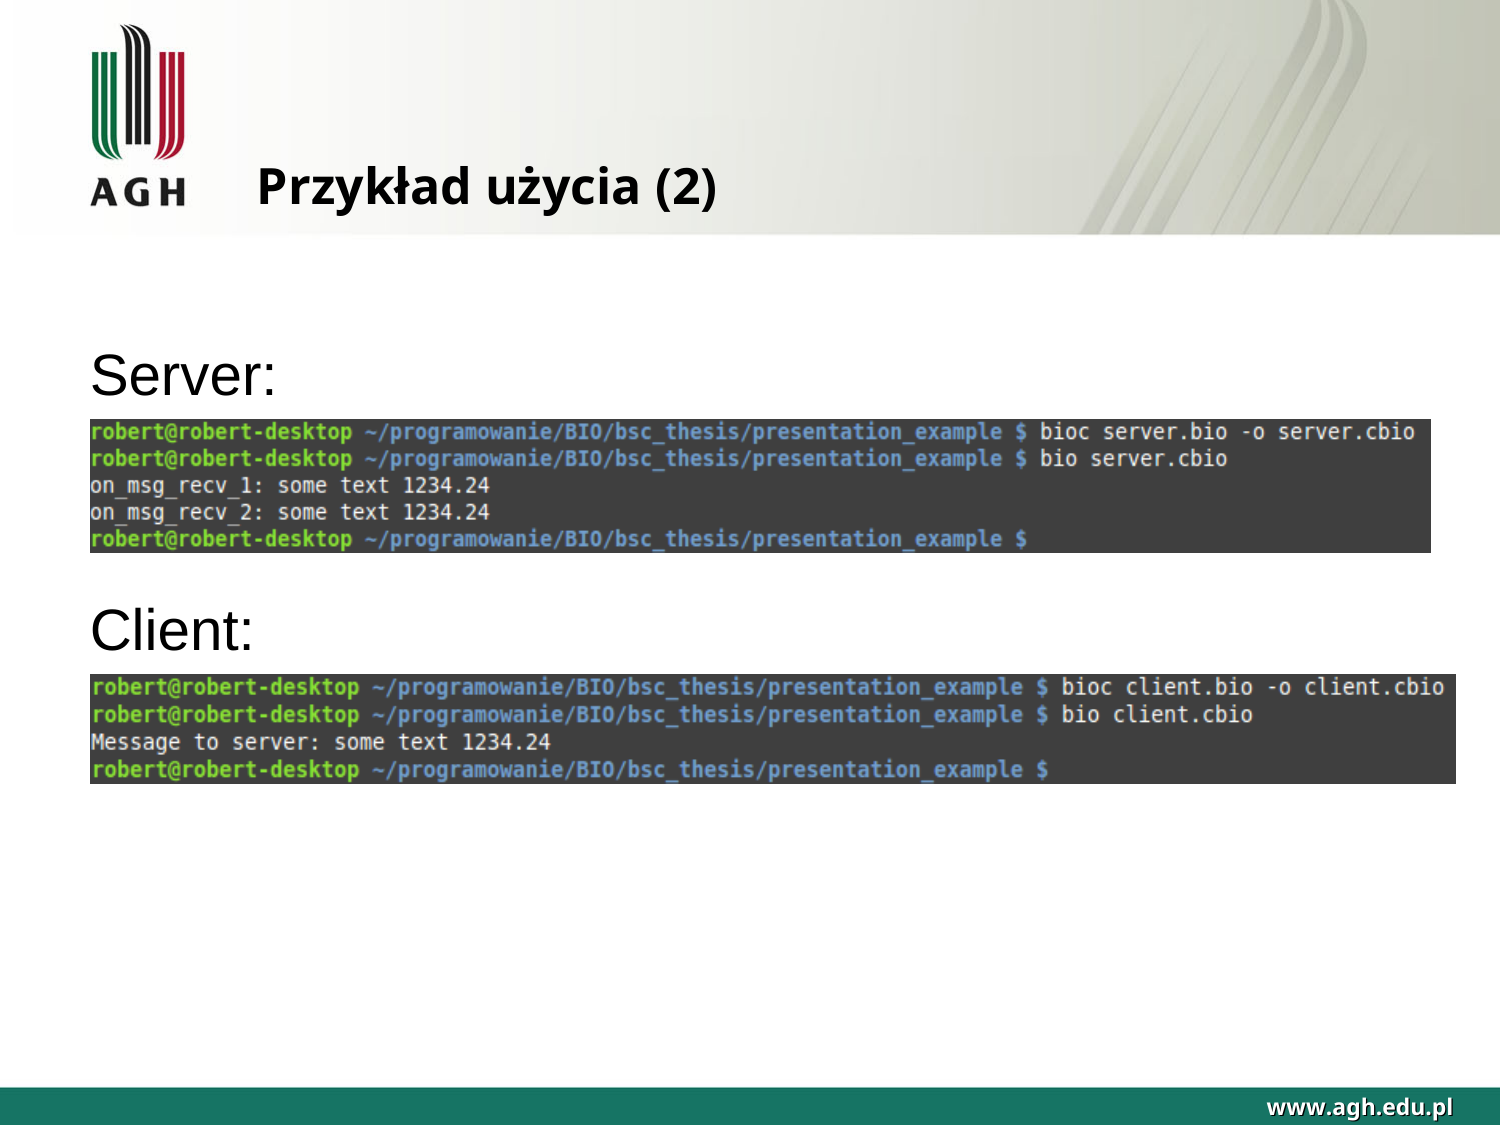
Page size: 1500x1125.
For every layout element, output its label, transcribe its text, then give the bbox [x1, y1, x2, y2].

picture [0, 0, 1500, 1125]
text_box www.agh.edu.pl [1251, 1084, 1500, 1125]
text_box Client: [75, 585, 361, 670]
title Przykład użycia (2) [242, 137, 1436, 233]
text_box Server: [75, 329, 556, 415]
